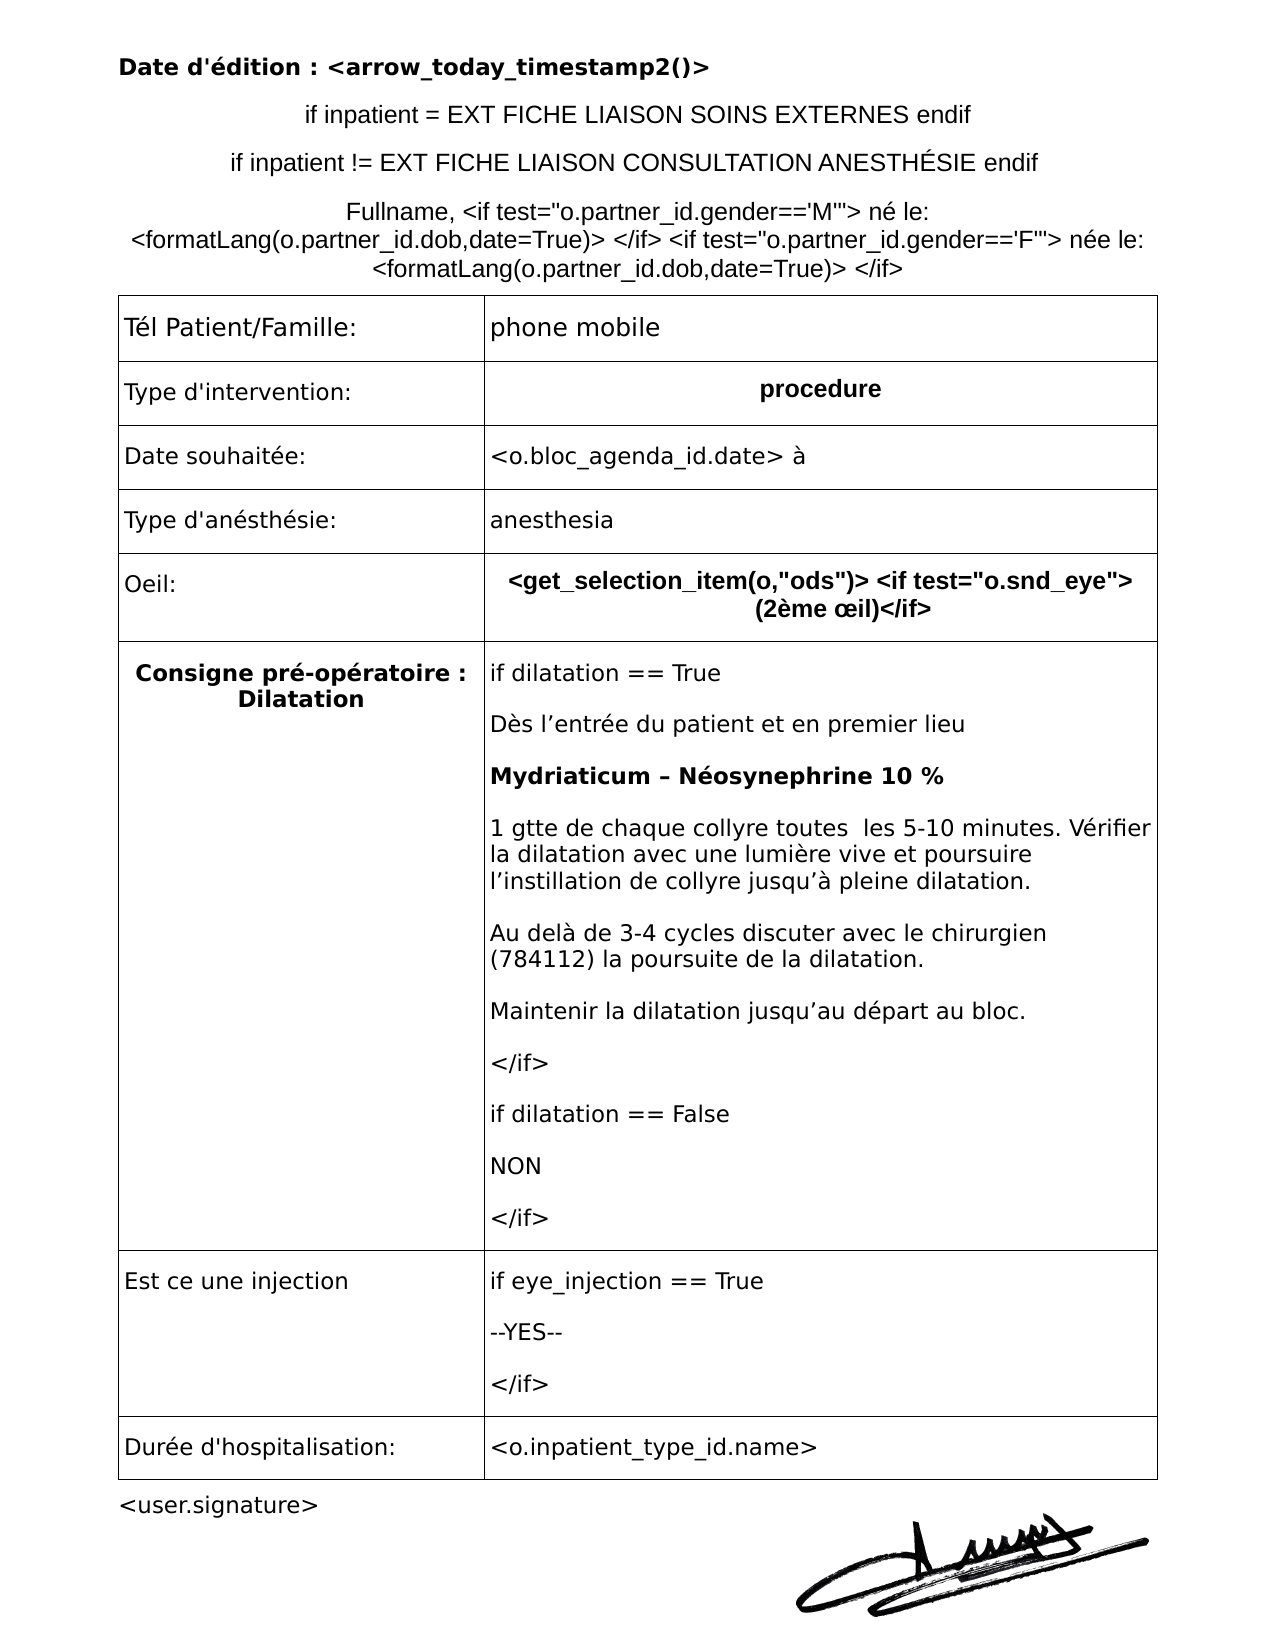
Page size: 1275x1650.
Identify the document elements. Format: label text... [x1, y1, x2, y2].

table_header phone mobile [485, 296, 1157, 361]
picture [795, 1513, 1150, 1617]
table_cell Date souhaitée: [119, 426, 484, 489]
table_cell Durée d'hospitalisation: [119, 1417, 484, 1479]
table_cell anesthesia [485, 490, 1157, 553]
subtitle Fullname, <if test="o.partner_id.gender=='M'"> né le: <formatLang(o.partner_id.dob,date=True)> </if> <if test="o.partner_id.gender=='F'"> née le: <formatLang(o.partner_id.dob,date=True)> </if> [118, 197, 1157, 283]
table_cell Est ce une injection [119, 1251, 484, 1416]
subtitle if inpatient = EXT FICHE LIAISON SOINS EXTERNES endif [118, 100, 1157, 129]
text Date d'édition : <arrow_today_timestamp2()> [118, 54, 1157, 81]
text <user.signature> [118, 1492, 1157, 1519]
table_cell Consigne pré-opératoire : Dilatation [119, 642, 484, 1249]
table_cell Type d'anésthésie: [119, 490, 484, 553]
subtitle if inpatient != EXT FICHE LIAISON CONSULTATION ANESTHÉSIE endif [118, 148, 1157, 177]
table_cell if dilatation == True Dès l’entrée du patient et en premier lieu Mydriaticum – Néosynephrine 10 % 1 gtte de chaque collyre toutes les 5-10 minutes. Vérifier la dilatation avec une lumière vive et poursuire l’instillation de collyre jusqu’à pleine dilatation. Au delà de 3-4 cycles discuter avec le chirurgien (784112) la poursuite de la dilatation. Maintenir la dilatation jusqu’au départ au bloc. </if> if dilatation == False NON </if> [485, 642, 1157, 1249]
table_cell <o.bloc_agenda_id.date> à [485, 426, 1157, 489]
table_cell if eye_injection == True --YES-- </if> [485, 1251, 1157, 1416]
table_cell Oeil: [119, 554, 484, 641]
table_cell procedure [485, 362, 1157, 425]
table_cell <get_selection_item(o,"ods")> <if test="o.snd_eye"> (2ème œil)</if> [485, 554, 1157, 641]
table_cell <o.inpatient_type_id.name> [485, 1417, 1157, 1479]
table_cell Type d'intervention: [119, 362, 484, 425]
table_header Tél Patient/Famille: [119, 296, 484, 361]
